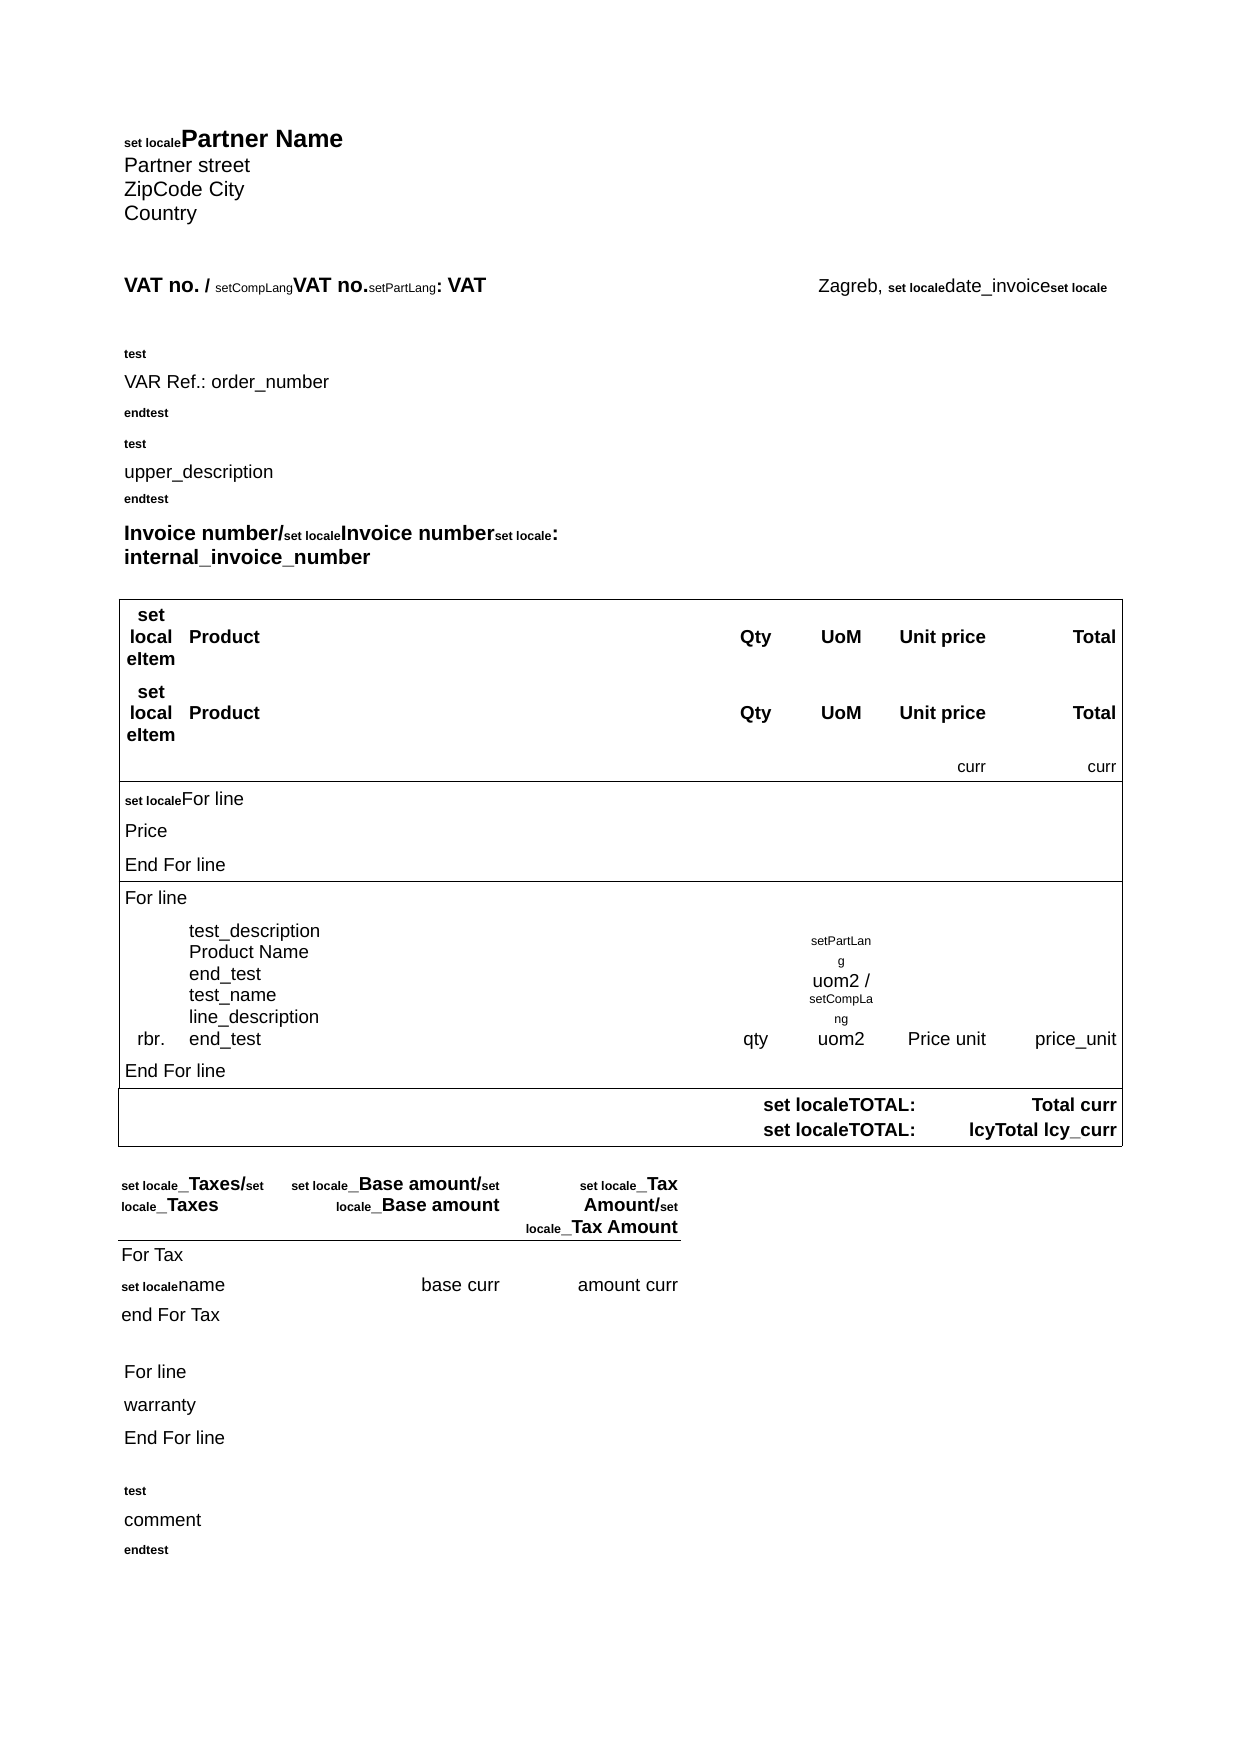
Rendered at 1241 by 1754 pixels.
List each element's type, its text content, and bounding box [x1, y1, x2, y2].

table_cell [821, 1271, 1122, 1301]
table_cell Price [120, 815, 1122, 848]
table_cell [803, 751, 879, 781]
table_cell [720, 302, 1122, 337]
table_header set localeTOTAL: set localeTOTAL: [119, 1089, 921, 1146]
table_header UoM [803, 600, 879, 675]
table_header Total [992, 600, 1122, 675]
table_cell comment [118, 1504, 1122, 1537]
table_header set locale_Base amount/set locale_Base amount [284, 1170, 502, 1240]
table_cell Total [992, 675, 1122, 751]
table_cell set localeItem [120, 675, 183, 751]
table_cell [681, 1301, 821, 1331]
table_header Unit price [879, 600, 992, 675]
table_cell [821, 1240, 1122, 1271]
table_header set localeItem [120, 600, 183, 675]
table_cell [183, 751, 708, 781]
table_cell [120, 751, 183, 781]
table_cell Qty [708, 675, 803, 751]
table_cell endtest [118, 1537, 1122, 1562]
table_header set localePartner Name Partner street ZipCode City Country VAT no. / setCompLangVAT no.setPartLang: VAT [118, 118, 720, 302]
table_cell [821, 1301, 1122, 1331]
table_cell upper_description [118, 461, 1122, 482]
table_header [821, 1170, 1122, 1240]
table_cell Price unit [879, 914, 992, 1054]
table_header Zagreb, set localedate_invoiceset locale [720, 118, 1122, 302]
table_cell endtest [118, 482, 720, 515]
table_cell [118, 302, 720, 337]
table_cell Product [183, 675, 708, 751]
table_cell [720, 515, 1122, 574]
table_cell qty [708, 914, 803, 1054]
table_cell set localename [118, 1271, 283, 1301]
table_cell curr [879, 751, 992, 781]
table_header [681, 1170, 821, 1240]
table_cell warranty [118, 1388, 1122, 1421]
table_header Qty [708, 600, 803, 675]
table_cell test [118, 338, 720, 371]
table_header Product [183, 600, 708, 675]
table_header test [118, 1478, 1122, 1503]
table_cell base curr [284, 1271, 502, 1301]
table_cell [720, 428, 1122, 461]
table_cell [681, 1271, 821, 1301]
table_cell rbr. [120, 914, 183, 1054]
table_cell [708, 751, 803, 781]
table_header For line [118, 1355, 1122, 1388]
table_cell curr [992, 751, 1122, 781]
table_cell Invoice number/set localeInvoice numberset locale: internal_invoice_number [118, 515, 720, 574]
table_cell [720, 482, 1122, 515]
table_cell amount curr [502, 1271, 681, 1301]
table_cell UoM [803, 675, 879, 751]
table_cell test_description Product Name end_test test_name line_description end_test [183, 914, 708, 1054]
table_cell price_unit [992, 914, 1122, 1054]
table_header set locale_Tax Amount/set locale_Tax Amount [502, 1170, 681, 1240]
table_cell End For line [120, 1055, 1122, 1088]
table_cell test [118, 428, 720, 461]
table_cell setPartLang uom2 / setCompLang uom2 [803, 914, 879, 1054]
table_cell set localeFor line [120, 782, 1122, 814]
table_cell endtest [118, 392, 720, 427]
table_cell Unit price [879, 675, 992, 751]
table_cell End For line [120, 848, 1122, 881]
table_cell [681, 1240, 821, 1271]
table_cell For line [120, 882, 1122, 914]
table_cell [720, 392, 1122, 427]
table_cell [720, 338, 1122, 371]
table_cell end For Tax [118, 1301, 681, 1331]
table_header Total curr lcyTotal lcy_curr [921, 1089, 1122, 1146]
table_cell VAR Ref.: order_number [118, 371, 1122, 392]
table_cell End For line [118, 1421, 1122, 1454]
table_header set locale_Taxes/set locale_Taxes [118, 1170, 283, 1240]
table_cell For Tax [118, 1241, 681, 1271]
